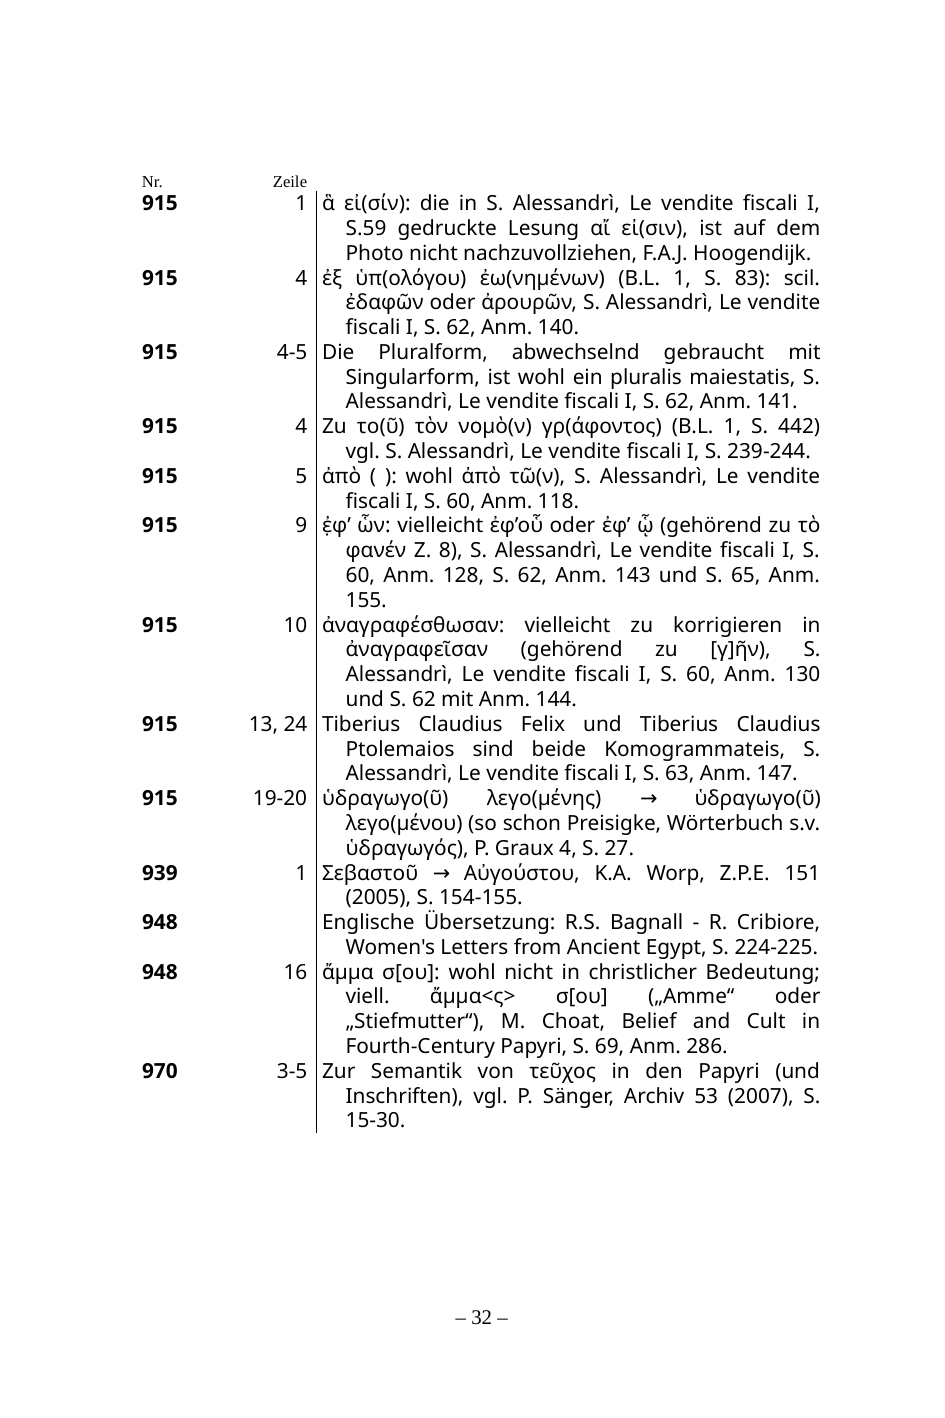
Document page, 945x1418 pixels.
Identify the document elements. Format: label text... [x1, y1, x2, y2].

table_cell 4-5 [224, 340, 316, 414]
table_cell ἃ εἰ(σίν): die in S. Alessandrì, Le vendite fiscali I, S.59 gedruckte Lesung αἴ εἰ(σιν), ist auf dem Photo nicht nachzuvollziehen, F.A.J. Hoogendijk. [317, 191, 827, 265]
table_cell 915 [136, 414, 224, 463]
table_cell 16 [224, 959, 316, 1058]
table_cell 9 [224, 513, 316, 612]
table_cell Σεβαστοῦ → Αὐγούστου, K.A. Worp, Z.P.E. 151 (2005), S. 154-155. [317, 860, 827, 910]
table_cell 915 [136, 786, 224, 860]
table_cell 3-5 [224, 1059, 316, 1133]
table_cell 915 [136, 711, 224, 786]
table_cell 13, 24 [224, 711, 316, 786]
table_cell Zu το(ῦ) τὸν νομὸ(ν) γρ(άφοντος) (B.L. 1, S. 442) vgl. S. Alessandrì, Le vendite fiscali I, S. 239-244. [317, 414, 827, 463]
table_cell ὑδραγωγο(ῦ) λεγο(μένης) → ὑδραγωγο(ῦ) λεγο(μένου) (so schon Preisigke, Wörterbuch s.v. ὑδραγωγός), P. Graux 4, S. 27. [317, 786, 827, 860]
table_cell 1 [224, 860, 316, 910]
table_cell 915 [136, 265, 224, 339]
table_cell 5 [224, 464, 316, 513]
table_cell ἄμμα σ[ου]: wohl nicht in christlicher Bedeutung; viell. ἄμμα<ς> σ[ου] („Amme“ oder „Stiefmutter“), M. Choat, Belief and Cult in Fourth-Century Papyri, S. 69, Anm. 286. [317, 959, 827, 1058]
table_cell 915 [136, 464, 224, 513]
table_cell 915 [136, 612, 224, 711]
table_cell 10 [224, 612, 316, 711]
table_cell 948 [136, 959, 224, 1058]
table_cell Die Pluralform, abwechselnd gebraucht mit Singularform, ist wohl ein pluralis maiestatis, S. Alessandrì, Le vendite fiscali I, S. 62, Anm. 141. [317, 340, 827, 414]
table_cell ἐξ ὑπ(ολόγου) ἐω(νημένων) (B.L. 1, S. 83): scil. ἐδαφῶν oder ἀρουρῶν, S. Alessandrì, Le vendite fiscali I, S. 62, Anm. 140. [317, 265, 827, 339]
table_cell 939 [136, 860, 224, 910]
table_cell 915 [136, 191, 224, 265]
table_cell ἀναγραφέσθωσαν: vielleicht zu korrigieren in ἀναγραφεῖσαν (gehörend zu [γ]ῆν), S. Alessandrì, Le vendite fiscali I, S. 60, Anm. 130 und S. 62 mit Anm. 144. [317, 612, 827, 711]
table_cell [224, 910, 316, 959]
table_cell 1 [224, 191, 316, 265]
table_cell 948 [136, 910, 224, 959]
table_cell Zur Semantik von τεῦχος in den Papyri (und Inschriften), vgl. P. Sänger, Archiv 53 (2007), S. 15-30. [317, 1059, 827, 1133]
table_cell Tiberius Claudius Felix und Tiberius Claudius Ptolemaios sind beide Komogrammateis, S. Alessandrì, Le vendite fiscali I, S. 63, Anm. 147. [317, 711, 827, 786]
table_cell Englische Übersetzung: R.S. Bagnall - R. Cribiore, Women's Letters from Ancient Egypt, S. 224-225. [317, 910, 827, 959]
table_cell 915 [136, 513, 224, 612]
table_cell 970 [136, 1059, 224, 1133]
table_cell 4 [224, 265, 316, 339]
table_cell ἀπὸ ( ): wohl ἀπὸ τῶ(ν), S. Alessandrì, Le vendite fiscali I, S. 60, Anm. 118. [317, 464, 827, 513]
table_cell ἐ̣φʼ ὧν: vielleicht ἐφ’οὗ oder ἐφ’ ᾧ (gehörend zu τὸ φανέν Z. 8), S. Alessandrì, Le vendite fiscali I, S. 60, Anm. 128, S. 62, Anm. 143 und S. 65, Anm. 155. [317, 513, 827, 612]
table_cell 915 [136, 340, 224, 414]
table_cell 19-20 [224, 786, 316, 860]
table_cell 4 [224, 414, 316, 463]
